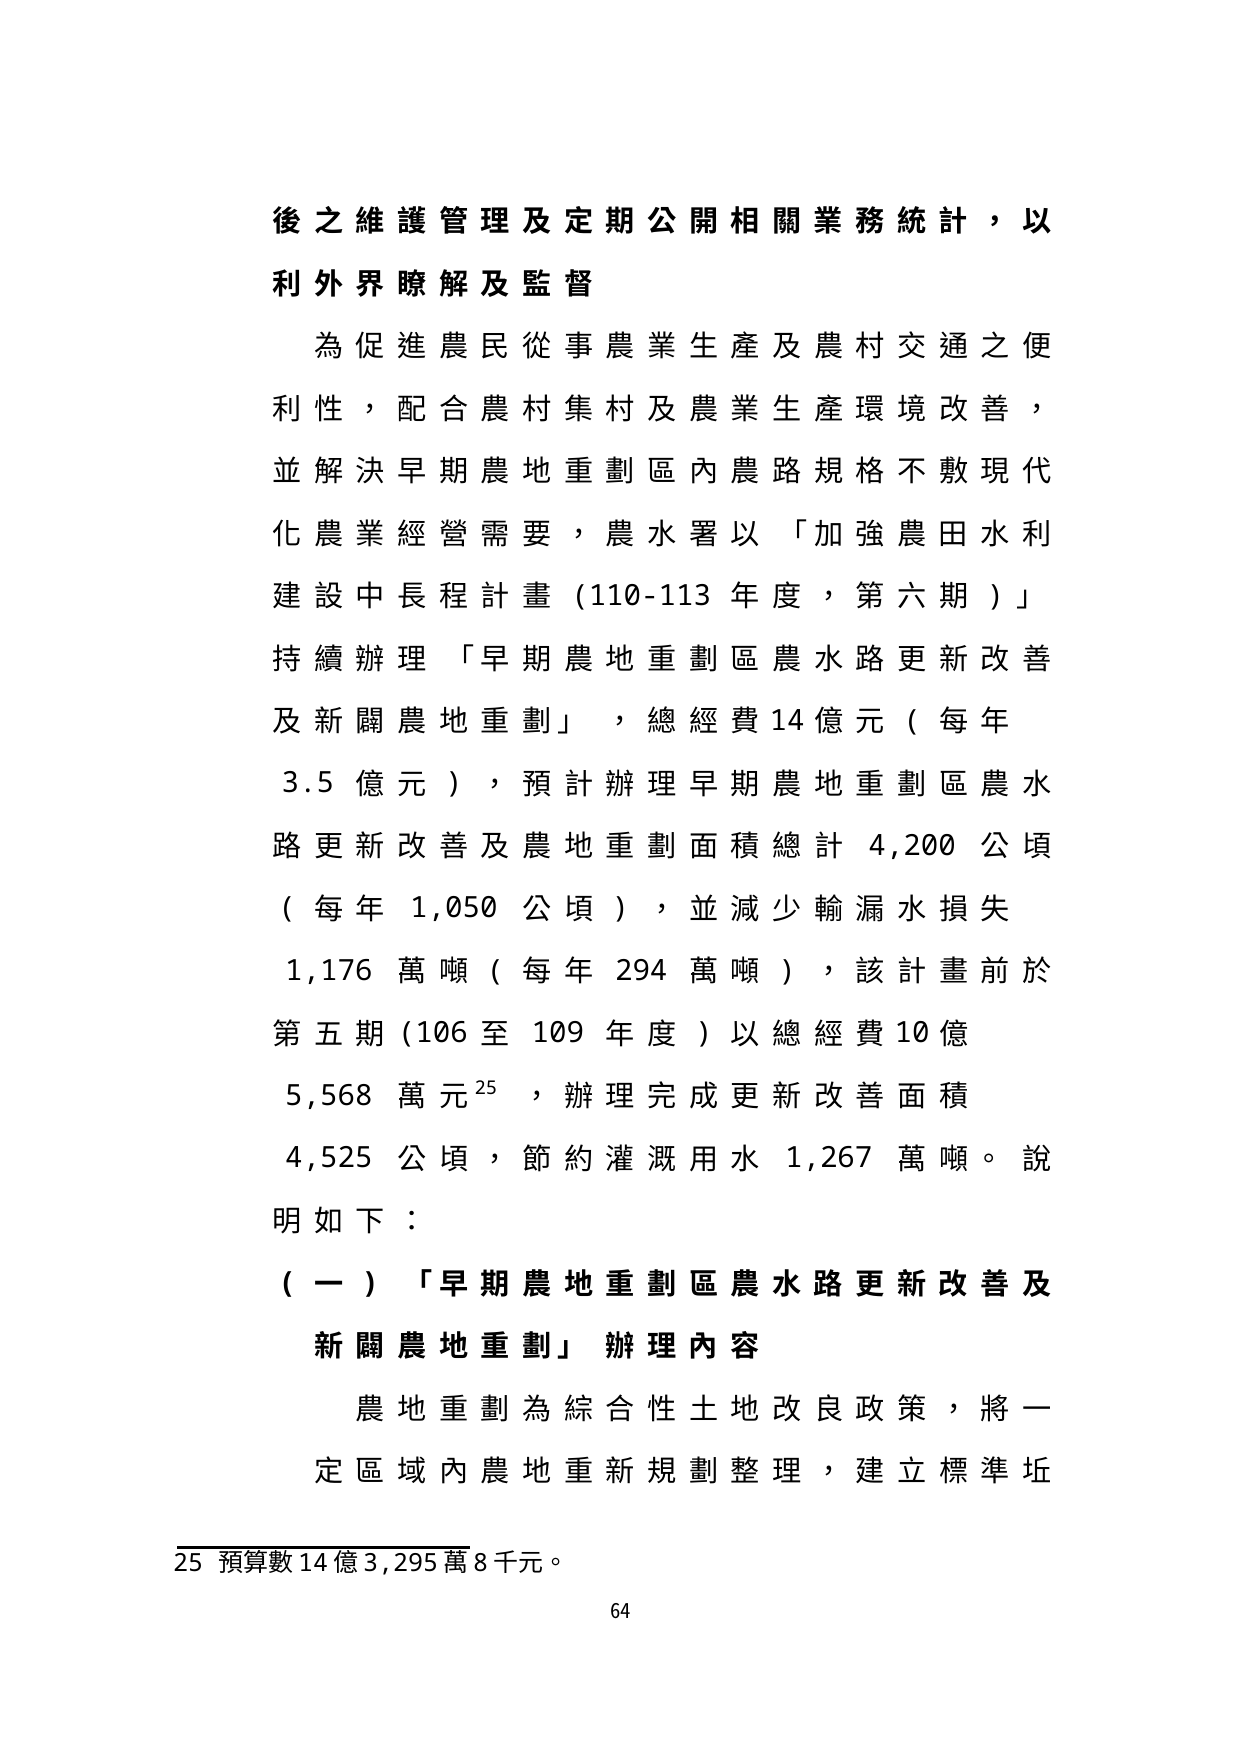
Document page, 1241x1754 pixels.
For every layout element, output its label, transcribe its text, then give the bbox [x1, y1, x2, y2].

text 預算數14億3,295萬8千元。 [173, 1548, 1063, 1577]
text 後之維護管理及定期公開相關業務統計，以利外界瞭解及監督 [183, 177, 1058, 302]
text 農地重劃為綜合性土地改良政策，將一定區域內農地重新規劃整理，建立標準坵 [271, 1365, 1058, 1490]
text 為促進農民從事農業生產及農村交通之便利性，配合農村集村及農業生產環境改善，並解決早期農地重劃區內農路規格不敷現代化農業經營需要，農水署以「加強農田水利建設中長程計畫(110-113年度，第六期)」持續辦理「早期農地重劃區農水路更新改善及新闢農地重劃」，總經費14億元(每年3.5億元)，預計辦理早期農地重劃區農水路更新改善及農地重劃面積總計4,200公頃(每年1,050公頃)，並減少輸漏水損失1,176萬噸(每年294萬噸)，該計畫前於第五期(106至109年度)以總經費10億5,568萬元，辦理完成更新改善面積4,525公頃，節約灌溉用水1,267萬噸。說明如下： [242, 302, 1058, 1240]
text (一)「早期農地重劃區農水路更新改善及新闢農地重劃」辦理內容 [242, 1240, 1058, 1365]
